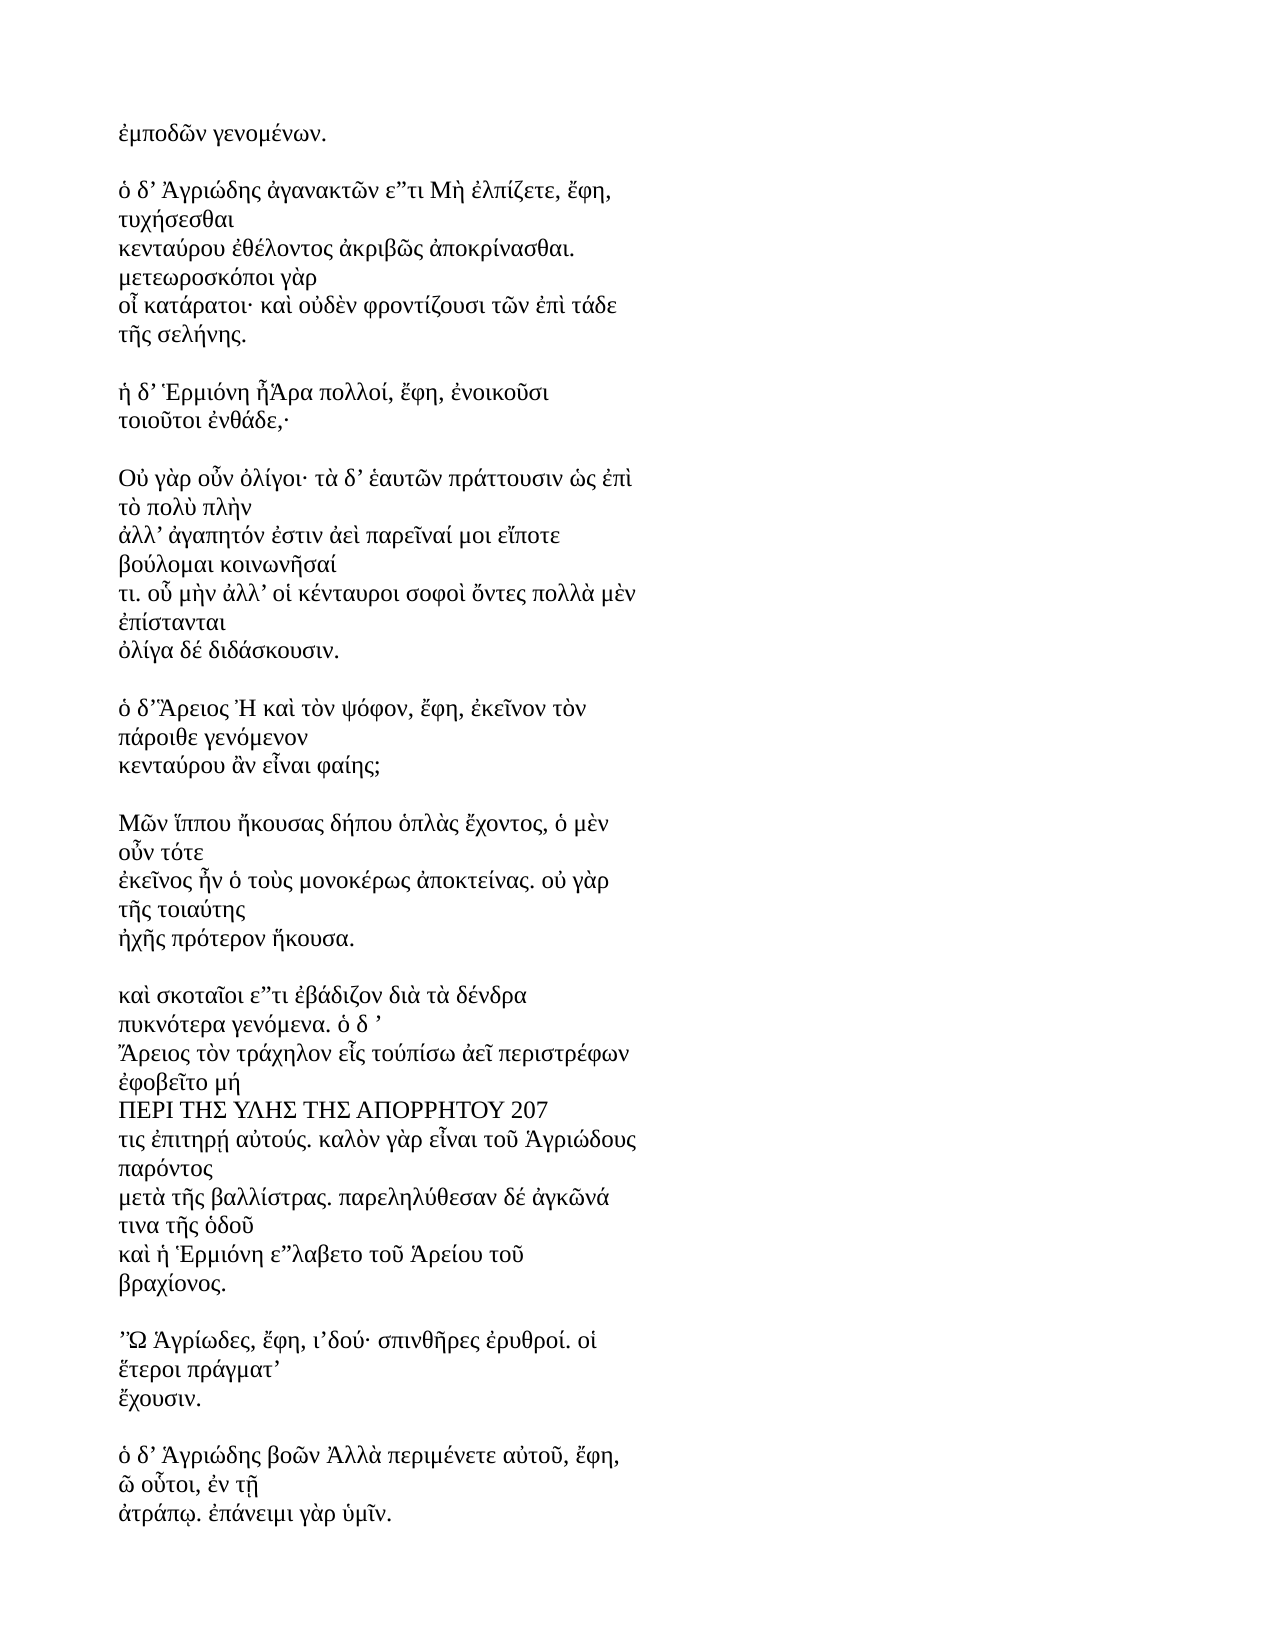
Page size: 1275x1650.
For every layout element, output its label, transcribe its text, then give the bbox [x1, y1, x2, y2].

table_cell [638, 118, 1157, 1527]
table_cell ἐμποδῶν γενομένων. ὁ δ’ Ἀγριώδης ἀγανακτῶν ε”τι Μὴ ἐλπίζετε, ἔφη, τυχήσεσθαι κενταύρου ἐθέλοντος ἀκριβῶς ἀποκρίνασθαι. μετεωροσκόποι γὰρ οἶ κατάρατοι· καὶ οὐδὲν φροντίζουσι τῶν ἐπὶ τάδε τῆς σελήνης. ἡ δ’ Ἑρμιόνη ἦἉρα πολλοί, ἔφη, ἐνοικοῦσι τοιοῦτοι ἐνθάδε,· Οὐ γὰρ οὖν ὀλίγοι· τὰ δ’ ἑαυτῶν πράττουσιν ὡς ἐπὶ τὸ πολὺ πλὴν ἀλλ’ ἀγαπητόν ἐστιν ἀεὶ παρεῖναί μοι εἴποτε βούλομαι κοινωνῆσαί τι. οὗ μὴν ἀλλ’ οἱ κένταυροι σοφοὶ ὄντες πολλὰ μὲν ἐπίστανται ὀλίγα δέ διδάσκουσιν. ὁ δ’Ἃρειος Ἠ καὶ τὸν ψόφον, ἔφη, ἐκεῖνον τὸν πάροιθε γενόμενον κενταύρου ἂν εἶναι φαίης; Μῶν ἵππου ἤκουσας δήπου ὁπλὰς ἔχοντος, ὁ μὲν οὖν τότε ἐκεῖνος ἦν ὁ τοὺς μονοκέρως ἀποκτείνας. οὐ γὰρ τῆς τοιαύτης ἠχῆς πρότερον ἥκουσα. καὶ σκοταῖοι ε”τι ἐβάδιζον διὰ τὰ δένδρα πυκνότερα γενόμενα. ὁ δ ’ Ἄρειος τὸν τράχηλον εἷς τούπίσω ἀεῖ περιστρέφων ἐφοβεῖτο μή ΠΕΡΙ ΤΗΣ ΥΛΗΣ ΤΗΣ ΑΠΟΡΡΗΤΟΥ 207 τις ἐπιτηρῄ αὐτούς. καλὸν γὰρ εἶναι τοῦ Ἁγριώδους παρόντος μετὰ τῆς βαλλίστρας. παρεληλύθεσαν δέ ἀγκῶνά τινα τῆς ὁδοῦ καὶ ἡ Ἑρμιόνη ε”λαβετο τοῦ Ἁρείου τοῦ βραχίονος. ’Ὠ Ἁγρίωδες, ἔφη, ι’δού· σπινθῆρες ἐρυθροί. οἱ ἕτεροι πράγματ’ ἔχουσιν. ὁ δ’ Ἁγριώδης βοῶν Ἀλλὰ περιμένετε αὐτοῦ, ἔφη, ῶ οὗτοι, ἐν τῇ ἀτράπῳ. ἐπάνειμι γὰρ ὑμῖν. [118, 118, 637, 1527]
